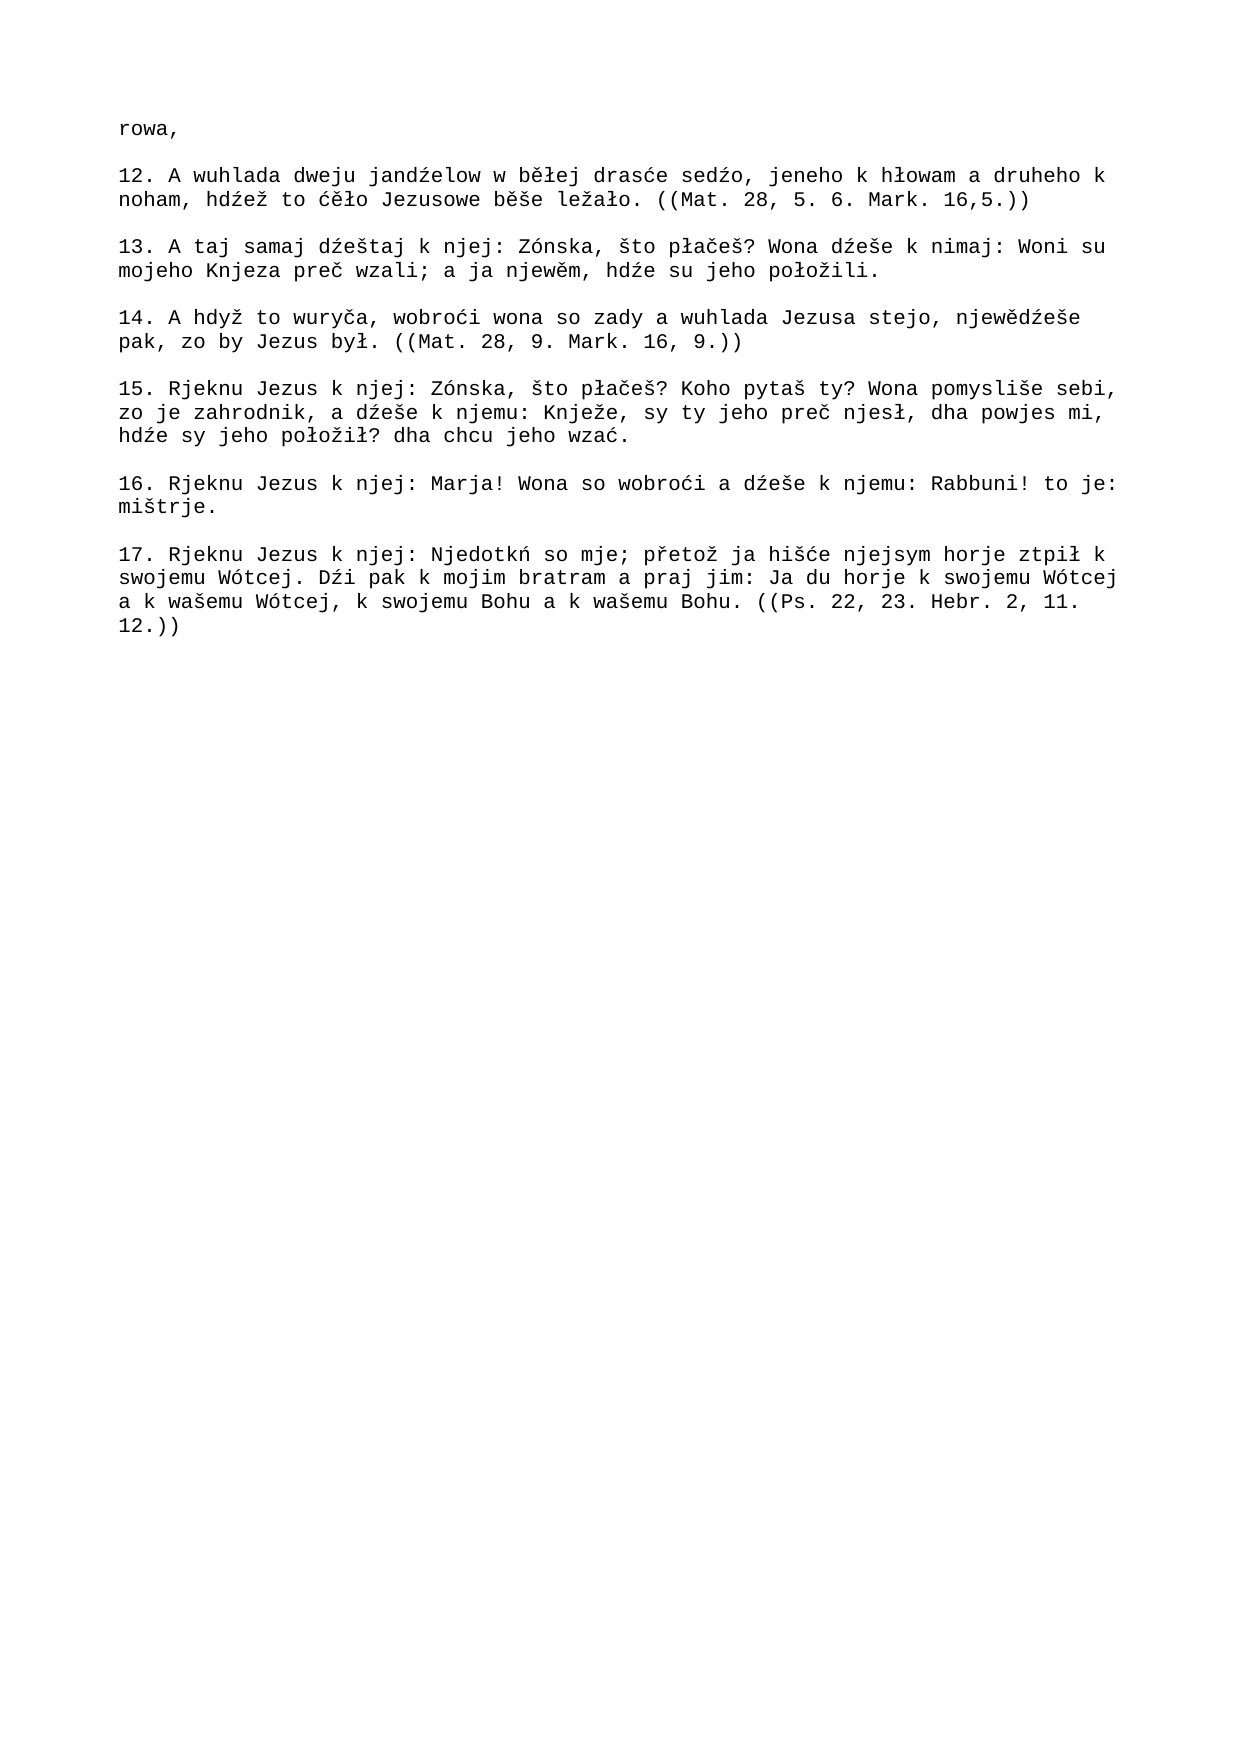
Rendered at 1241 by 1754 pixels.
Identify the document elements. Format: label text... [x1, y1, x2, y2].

text 14. A hdyž to wuryča, wobroći wona so zady a wuhlada Jezusa stejo, njewědźeše pak, zo by Jezus był. ((Mat. 28, 9. Mark. 16, 9.)) [118, 307, 1122, 354]
text 12. A wuhlada dweju jandźelow w běłej drasće sedźo, jeneho k hłowam a druheho k noham, hdźež to ćěło Jezusowe běše ležało. ((Mat. 28, 5. 6. Mark. 16,5.)) [118, 165, 1122, 213]
text 17. Rjeknu Jezus k njej: Njedotkń so mje; přetož ja hišće njejsym horje ztpił k swojemu Wótcej. Dźi pak k mojim bratram a praj jim: Ja du horje k swojemu Wótcej a k wašemu Wótcej, k swojemu Bohu a k wašemu Bohu. ((Ps. 22, 23. Hebr. 2, 11. 12.)) [118, 544, 1122, 638]
text 16. Rjeknu Jezus k njej: Marja! Wona so wobroći a dźeše k njemu: Rabbuni! to je: mištrje. [118, 473, 1122, 520]
text 15. Rjeknu Jezus k njej: Zónska, što płačeš? Koho pytaš ty? Wona pomysliše sebi, zo je zahrodnik, a dźeše k njemu: Knježe, sy ty jeho preč njesł, dha powjes mi, hdźe sy jeho połožił? dha chcu jeho wzać. [118, 378, 1122, 449]
text 13. A taj samaj dźeštaj k njej: Zónska, što płačeš? Wona dźeše k nimaj: Woni su mojeho Knjeza preč wzali; a ja njewěm, hdźe su jeho połožili. [118, 236, 1122, 284]
text rowa, [118, 118, 1122, 142]
